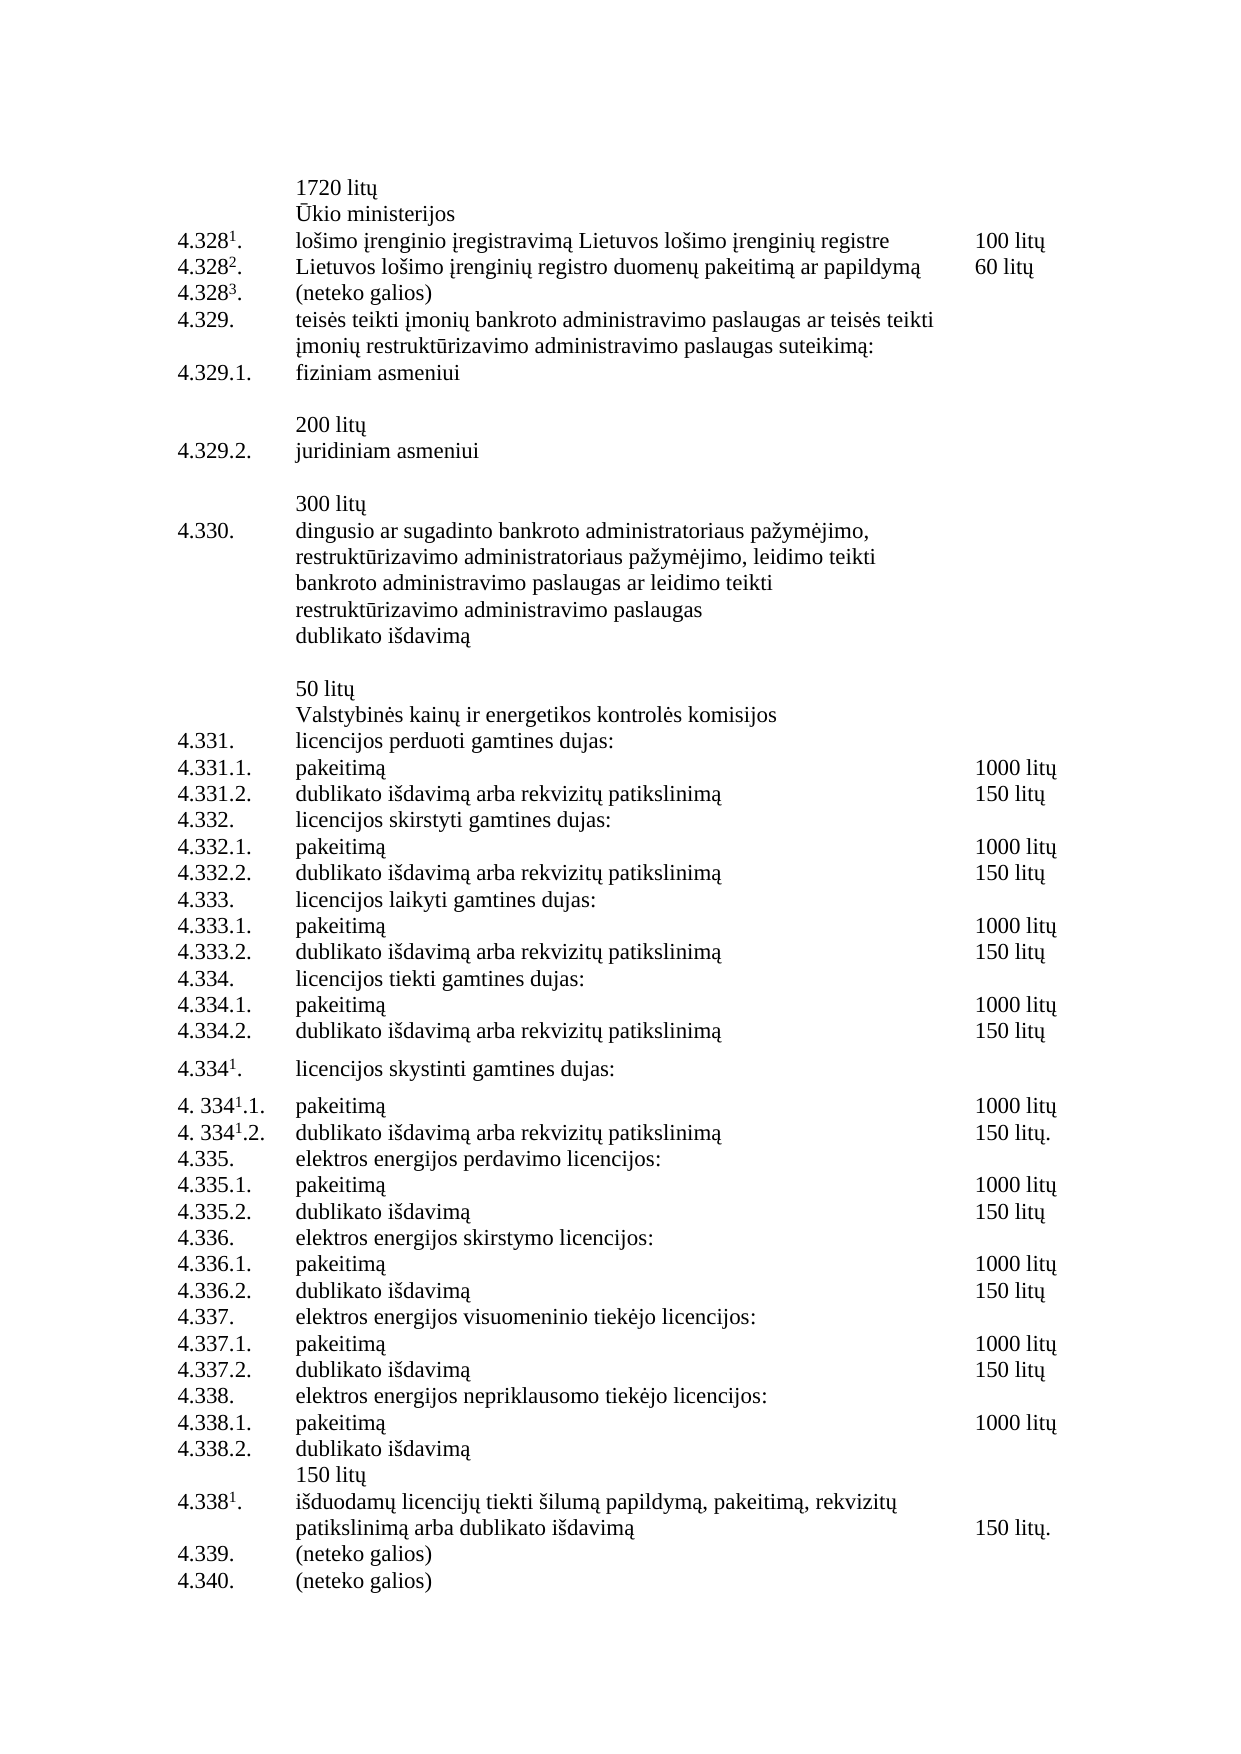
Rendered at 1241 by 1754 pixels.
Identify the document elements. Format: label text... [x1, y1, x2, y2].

text 4.337.2. dublikato išdavimą 150 litų [177, 1356, 1122, 1382]
text 4.332.2. dublikato išdavimą arba rekvizitų patikslinimą 150 litų [177, 859, 1122, 886]
text 4.335.1. pakeitimą 1000 litų [177, 1171, 1122, 1198]
text 4.3341. licencijos skystinti gamtines dujas: [177, 1044, 1122, 1081]
text 4.329.2. juridiniam asmeniui 300 litų [177, 438, 945, 517]
text 4.336. elektros energijos skirstymo licencijos: [177, 1224, 1122, 1251]
text 4.338.1. pakeitimą 1000 litų [177, 1409, 1122, 1435]
text 4.338.2. dublikato išdavimą 150 litų [177, 1435, 945, 1488]
text bankroto administravimo paslaugas ar leidimo teikti [220, 569, 1122, 596]
text 4.331.2. dublikato išdavimą arba rekvizitų patikslinimą 150 litų [177, 780, 1122, 807]
text 4.332.1. pakeitimą 1000 litų [177, 833, 1122, 859]
text 4. 3341.2. dublikato išdavimą arba rekvizitų patikslinimą 150 litų. [177, 1119, 1122, 1145]
text 4.3281. lošimo įrenginio įregistravimą Lietuvos lošimo įrenginių registre 100 litų [177, 227, 1122, 253]
text 4.330. dingusio ar sugadinto bankroto administratoriaus pažymėjimo, [177, 517, 1122, 543]
text 4.338. elektros energijos nepriklausomo tiekėjo licencijos: [177, 1382, 1122, 1409]
text restruktūrizavimo administravimo paslaugas [220, 596, 1122, 622]
text 4.336.1. pakeitimą 1000 litų [177, 1251, 1122, 1277]
text Ūkio ministerijos [177, 200, 945, 227]
text 4.3283. (neteko galios) [177, 279, 945, 306]
text 4.335. elektros energijos perdavimo licencijos: [177, 1145, 1122, 1171]
text 4.333. licencijos laikyti gamtines dujas: [177, 886, 1122, 912]
text 4.339. (neteko galios) [177, 1540, 945, 1567]
text 4.337. elektros energijos visuomeninio tiekėjo licencijos: [177, 1303, 1122, 1329]
text 4.334. licencijos tiekti gamtines dujas: [177, 965, 1122, 991]
text 4.329. teisės teikti įmonių bankroto administravimo paslaugas ar teisės teikti įmonių restruktūrizavimo administravimo paslaugas suteikimą: [177, 306, 945, 358]
text 4. 3341.1. pakeitimą 1000 litų [177, 1081, 1122, 1119]
text 4.337.1. pakeitimą 1000 litų [177, 1329, 1122, 1356]
text patikslinimą arba dublikato išdavimą 150 litų. [177, 1514, 1107, 1540]
text 4.3282. Lietuvos lošimo įrenginių registro duomenų pakeitimą ar papildymą 60 litų [177, 253, 1122, 279]
text restruktūrizavimo administratoriaus pažymėjimo, leidimo teikti [177, 543, 1122, 569]
text 4.329.1. fiziniam asmeniui 200 litų [177, 358, 945, 438]
text dublikato išdavimą 50 litų [177, 622, 945, 701]
text Valstybinės kainų ir energetikos kontrolės komisijos [177, 701, 945, 727]
text 4.332. licencijos skirstyti gamtines dujas: [177, 807, 1122, 833]
text 4.331. licencijos perduoti gamtines dujas: [177, 727, 1122, 754]
text 4.340. (neteko galios) [177, 1567, 945, 1593]
text 4.334.2. dublikato išdavimą arba rekvizitų patikslinimą 150 litų [177, 1017, 1122, 1044]
text 4.331.1. pakeitimą 1000 litų [177, 754, 1122, 780]
text 4.333.2. dublikato išdavimą arba rekvizitų patikslinimą 150 litų [177, 938, 1122, 965]
text 4.3381. išduodamų licencijų tiekti šilumą papildymą, pakeitimą, rekvizitų [177, 1488, 1107, 1514]
text 4.334.1. pakeitimą 1000 litų [177, 991, 1122, 1017]
text 4.333.1. pakeitimą 1000 litų [177, 912, 1122, 938]
text 1720 litų [177, 148, 945, 200]
text 4.335.2. dublikato išdavimą 150 litų [177, 1198, 1122, 1224]
text 4.336.2. dublikato išdavimą 150 litų [177, 1277, 1122, 1303]
